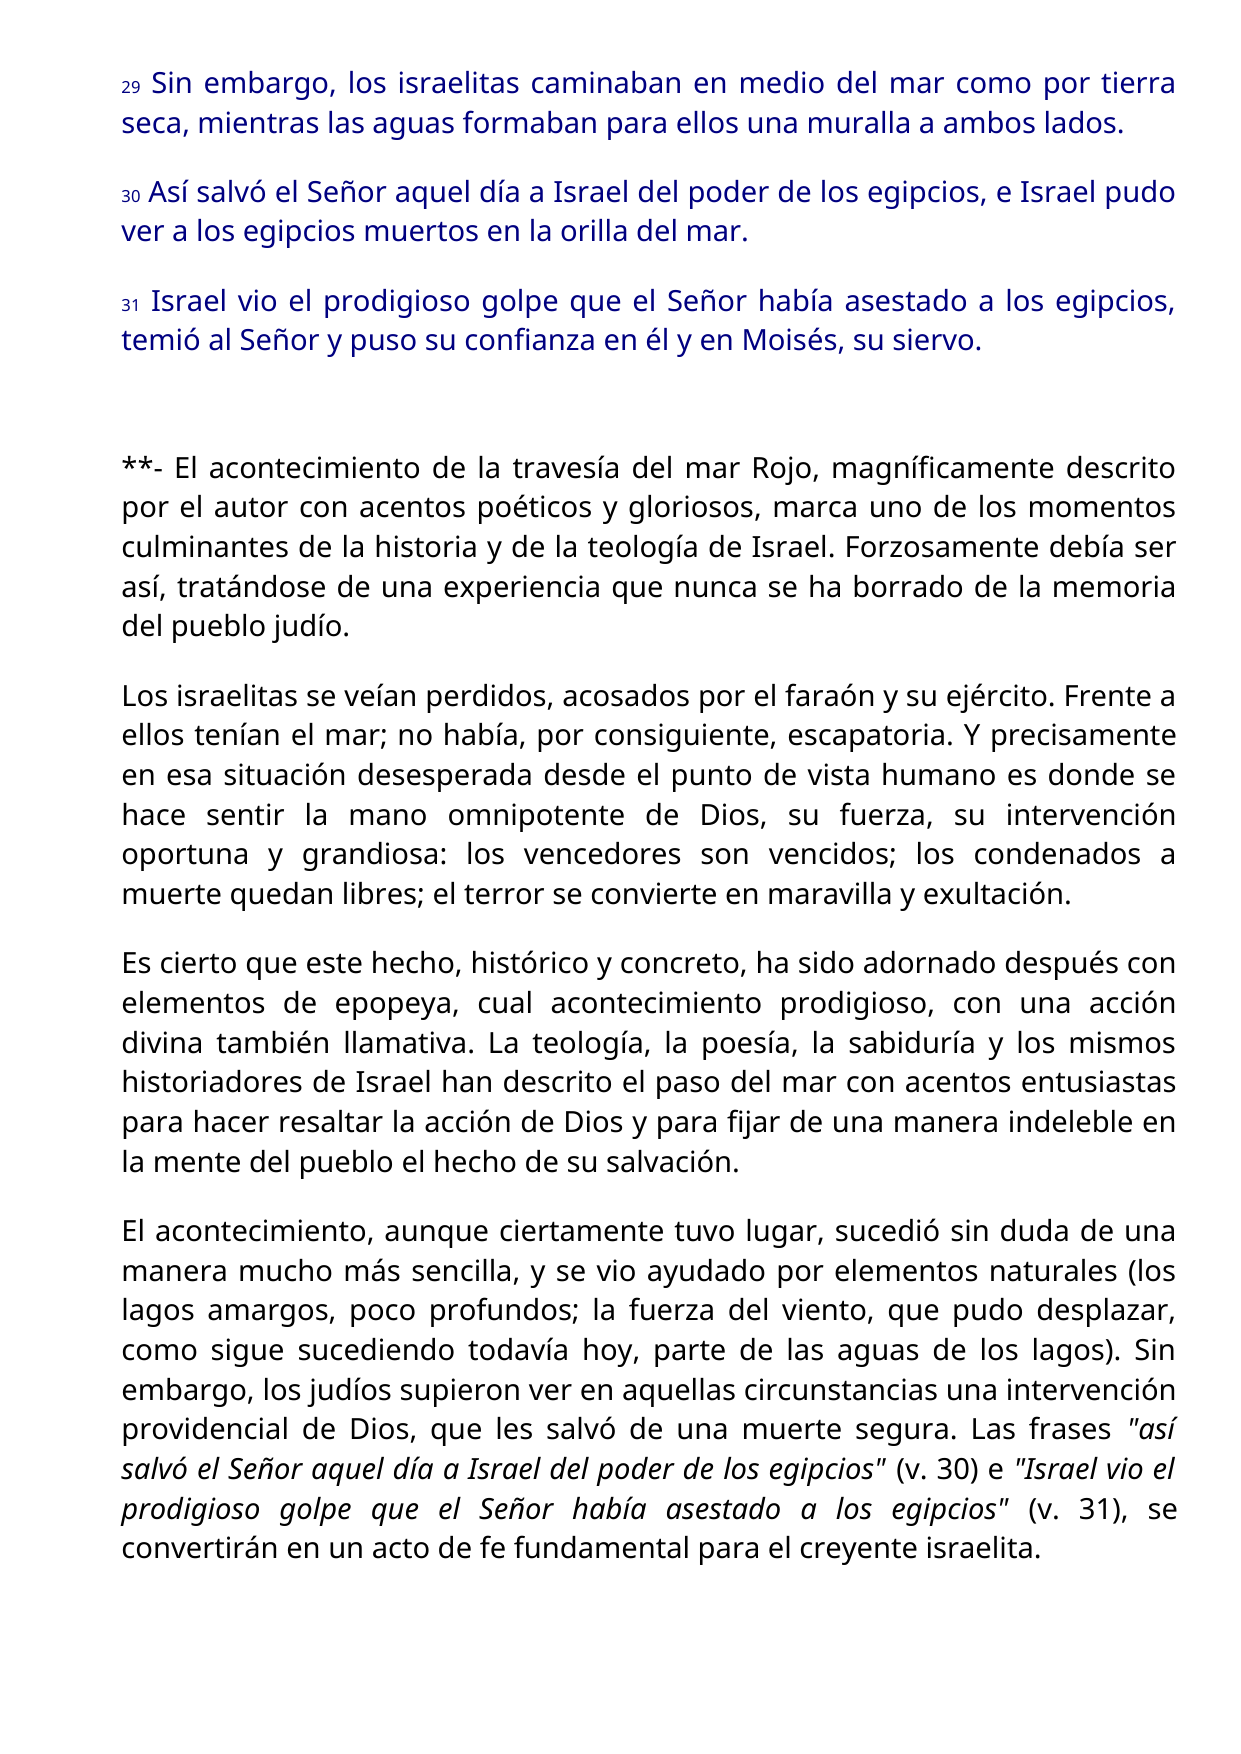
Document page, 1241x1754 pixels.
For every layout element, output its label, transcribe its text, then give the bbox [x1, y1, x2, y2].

table_header 29 Sin embargo, los israelitas caminaban en medio del mar como por tierra seca, mientras las aguas formaban para ellos una muralla a ambos lados. 30 Así salvó el Señor aquel día a Israel del poder de los egipcios, e Israel pudo ver a los egipcios muertos en la orilla del mar. 31 Israel vio el prodigioso golpe que el Señor había asestado a los egipcios, temió al Señor y puso su confianza en él y en Moisés, su siervo. **- El acontecimiento de la travesía del mar Rojo, magníficamente descrito por el autor con acentos poéticos y gloriosos, marca uno de los momentos culminantes de la historia y de la teología de Israel. Forzosamente debía ser así, tratándose de una experiencia que nunca se ha borrado de la memoria del pueblo judío. Los israelitas se veían perdidos, acosados por el faraón y su ejército. Frente a ellos tenían el mar; no había, por consiguiente, escapatoria. Y precisamente en esa situación desesperada desde el punto de vista humano es donde se hace sentir la mano omnipotente de Dios, su fuerza, su intervención oportuna y grandiosa: los vencedores son vencidos; los condenados a muerte quedan libres; el terror se convierte en maravilla y exultación. Es cierto que este hecho, histórico y concreto, ha sido adornado después con elementos de epopeya, cual acontecimiento prodigioso, con una acción divina también llamativa. La teología, la poesía, la sabiduría y los mismos historiadores de Israel han descrito el paso del mar con acentos entusiastas para hacer resaltar la acción de Dios y para fijar de una manera indeleble en la mente del pueblo el hecho de su salvación. El acontecimiento, aunque ciertamente tuvo lugar, sucedió sin duda de una manera mucho más sencilla, y se vio ayudado por elementos naturales (los lagos amargos, poco profundos; la fuerza del viento, que pudo desplazar, como sigue sucediendo todavía hoy, parte de las aguas de los lagos). Sin embargo, los judíos supieron ver en aquellas circunstancias una intervención providencial de Dios, que les salvó de una muerte segura. Las frases "así salvó el Señor aquel día a Israel del poder de los egipcios" (v. 30) e "Israel vio el prodigioso golpe que el Señor había asestado a los egipcios" (v. 31), se convertirán en un acto de fe fundamental para el creyente israelita. [118, 59, 1181, 1658]
